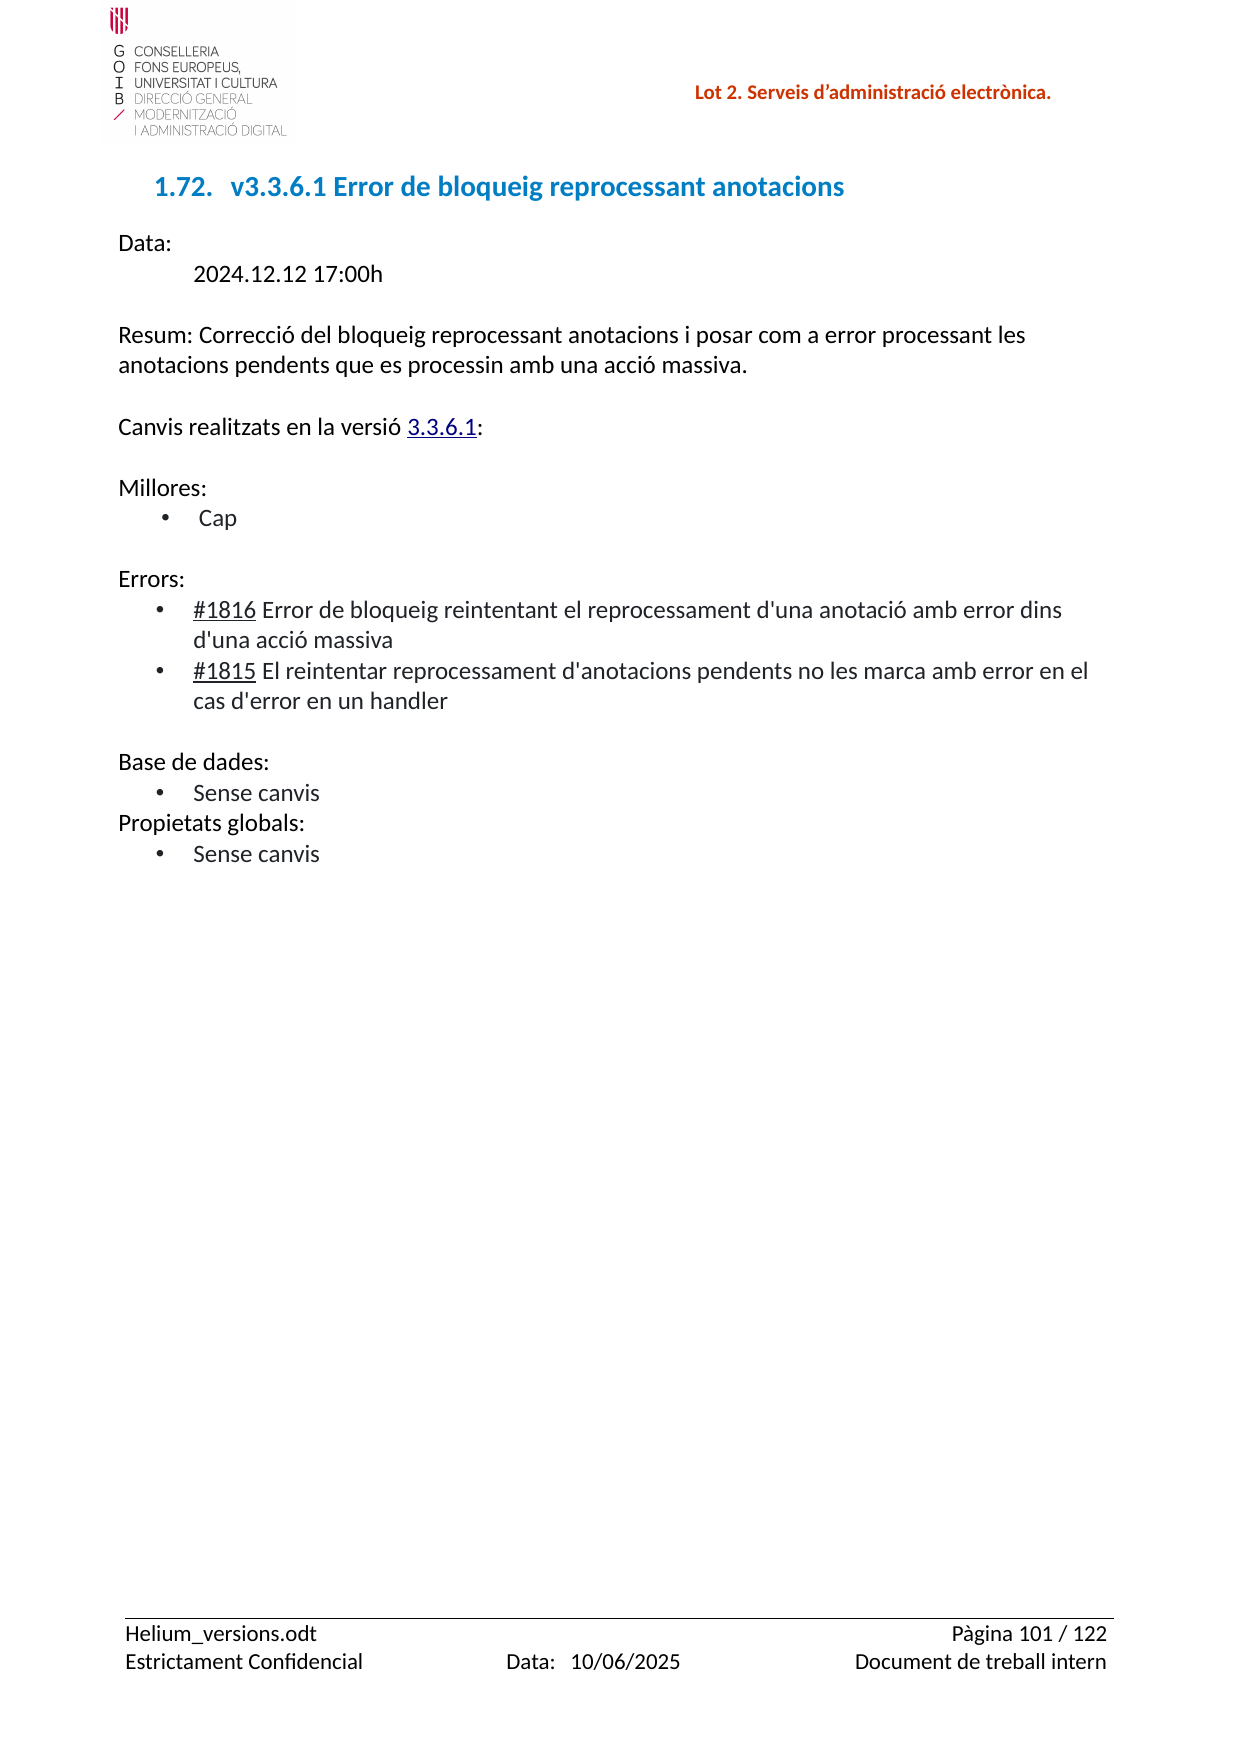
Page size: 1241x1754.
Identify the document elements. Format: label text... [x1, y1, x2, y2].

text Canvis realitzats en la versió 3.3.6.1: [118, 411, 1122, 441]
text Propietats globals: [118, 807, 1122, 838]
list #1816 Error de bloqueig reintentant el reprocessament d'una anotació amb error dins d'una acció massiva [156, 594, 1122, 655]
text Errors: [118, 563, 1122, 594]
text 2024.12.12 17:00h [118, 258, 1122, 289]
picture [100, 0, 297, 144]
list #1815 El reintentar reprocessament d'anotacions pendents no les marca amb error en el cas d'error en un handler [156, 655, 1122, 716]
text Data: [118, 228, 1122, 258]
list Cap [161, 502, 1122, 533]
subtitle v3.3.6.1 Error de bloqueig reprocessant anotacions [153, 168, 1122, 204]
text Resum: Correcció del bloqueig reprocessant anotacions i posar com a error processant les anotacions pendents que es processin amb una acció massiva. [118, 319, 1122, 380]
list Sense canvis [156, 838, 1122, 868]
list Sense canvis [156, 777, 1122, 807]
text Millores: [118, 472, 1122, 502]
text Base de dades: [118, 746, 1122, 777]
